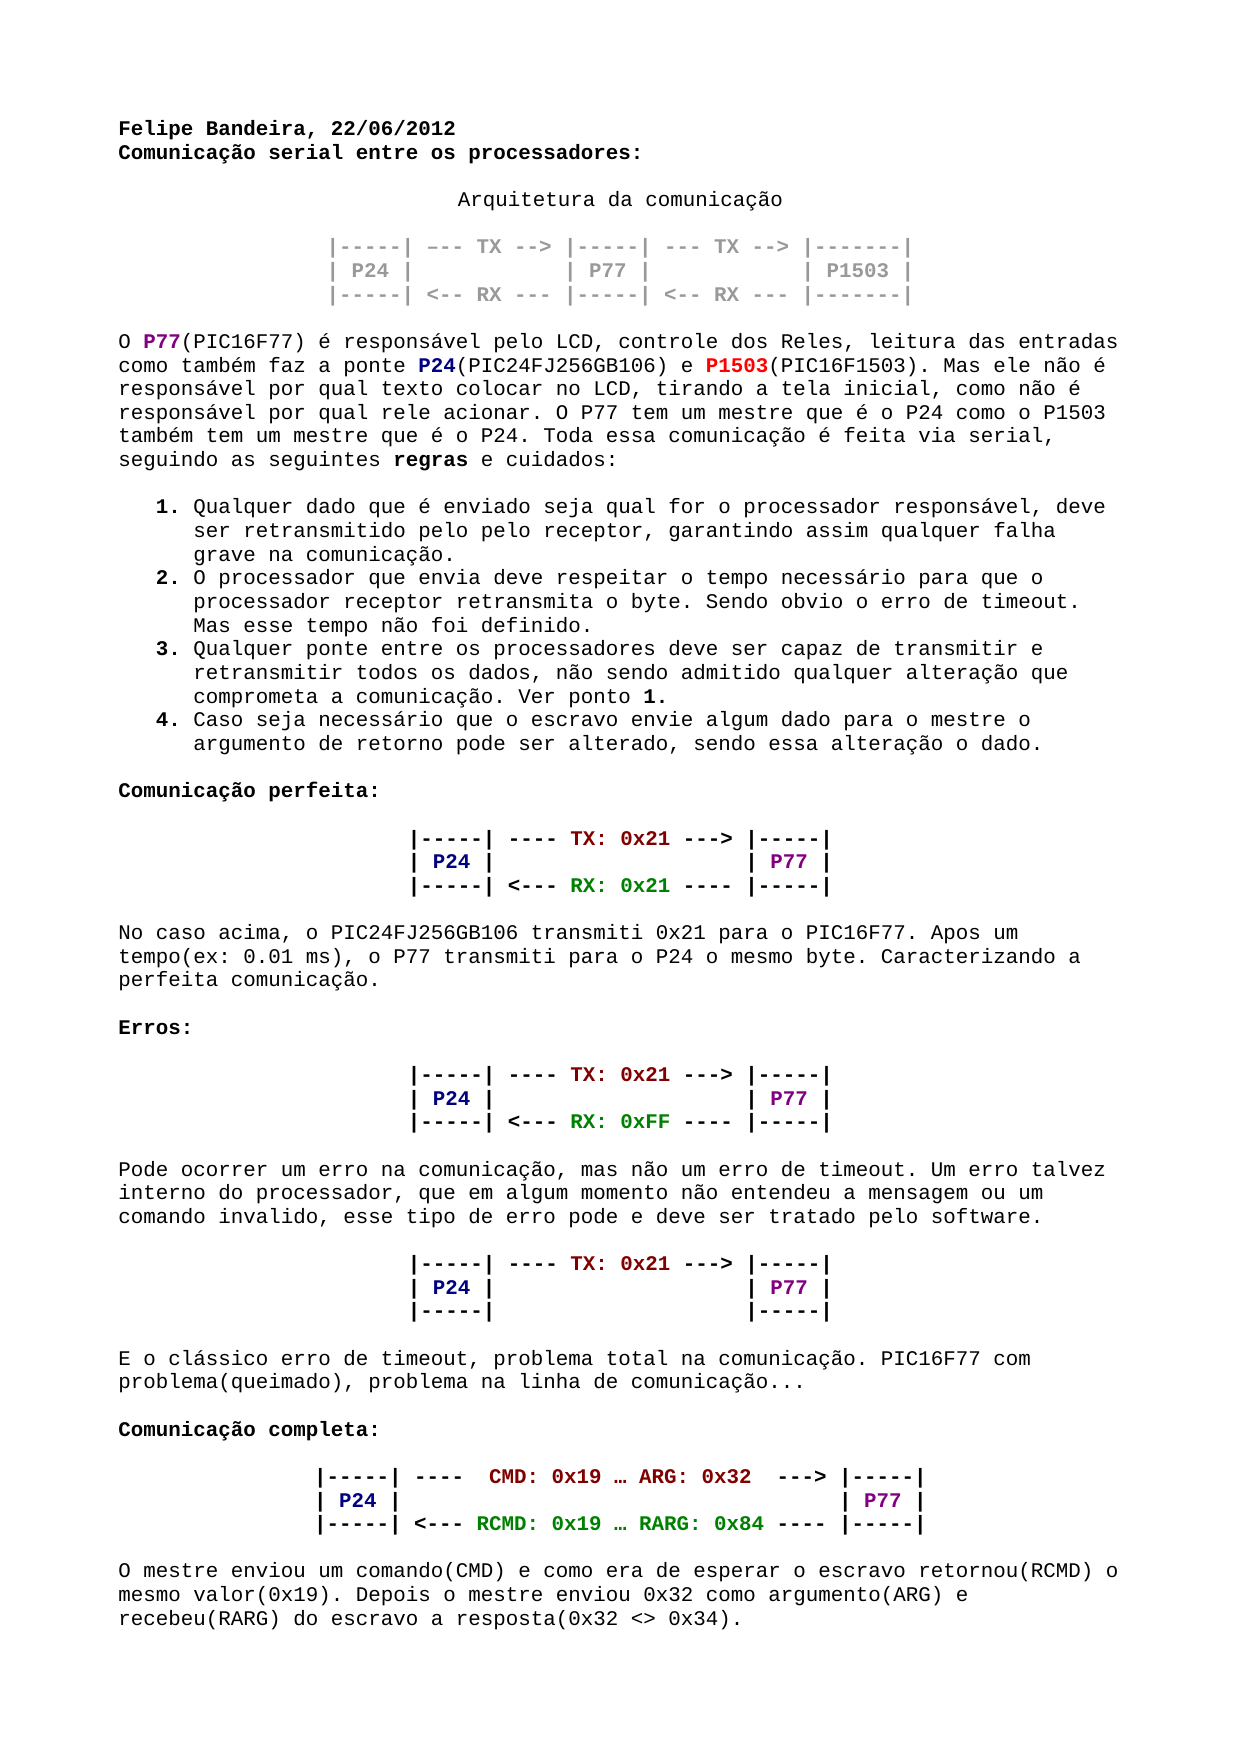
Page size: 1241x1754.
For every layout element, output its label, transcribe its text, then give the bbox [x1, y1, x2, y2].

text No caso acima, o PIC24FJ256GB106 transmiti 0x21 para o PIC16F77. Apos um tempo(ex: 0.01 ms), o P77 transmiti para o P24 o mesmo byte. Caracterizando a perfeita comunicação. [118, 922, 1122, 993]
text |-----| ---- TX: 0x21 ---> |-----| [118, 1064, 1122, 1088]
text Arquitetura da comunicação [118, 189, 1122, 213]
text Comunicação perfeita: [118, 780, 1122, 804]
text | P24 | | P77 | [118, 1088, 1122, 1111]
text |-----| ---- CMD: 0x19 … ARG: 0x32 ---> |-----| [118, 1466, 1122, 1489]
text |-----| <--- RX: 0x21 ---- |-----| [118, 875, 1122, 898]
text |-----| <--- RCMD: 0x19 … RARG: 0x84 ---- |-----| [118, 1513, 1122, 1537]
text | P24 | | P77 | | P1503 | [118, 260, 1122, 284]
text |-----| –-- TX --> |-----| --- TX --> |-------| [118, 236, 1122, 260]
text |-----| ---- TX: 0x21 ---> |-----| [118, 1253, 1122, 1277]
text |-----| ---- TX: 0x21 ---> |-----| [118, 827, 1122, 851]
list Qualquer dado que é enviado seja qual for o processador responsável, deve ser retransmitido pelo pelo receptor, garantindo assim qualquer falha grave na comunicação. [156, 496, 1122, 567]
text E o clássico erro de timeout, problema total na comunicação. PIC16F77 com problema(queimado), problema na linha de comunicação... [118, 1348, 1122, 1395]
list O processador que envia deve respeitar o tempo necessário para que o processador receptor retransmita o byte. Sendo obvio o erro de timeout. Mas esse tempo não foi definido. [156, 567, 1122, 638]
text O P77(PIC16F77) é responsável pelo LCD, controle dos Reles, leitura das entradas como também faz a ponte P24(PIC24FJ256GB106) e P1503(PIC16F1503). Mas ele não é responsável por qual texto colocar no LCD, tirando a tela inicial, como não é responsável por qual rele acionar. O P77 tem um mestre que é o P24 como o P1503 também tem um mestre que é o P24. Toda essa comunicação é feita via serial, seguindo as seguintes regras e cuidados: [118, 331, 1122, 473]
text Pode ocorrer um erro na comunicação, mas não um erro de timeout. Um erro talvez interno do processador, que em algum momento não entendeu a mensagem ou um comando invalido, esse tipo de erro pode e deve ser tratado pelo software. [118, 1158, 1122, 1229]
text | P24 | | P77 | [118, 1489, 1122, 1513]
text | P24 | | P77 | [118, 1277, 1122, 1300]
text |-----| |-----| [118, 1300, 1122, 1324]
text Felipe Bandeira, 22/06/2012 [118, 118, 1122, 142]
text |-----| <-- RX --- |-----| <-- RX --- |-------| [118, 284, 1122, 307]
text |-----| <--- RX: 0xFF ---- |-----| [118, 1111, 1122, 1135]
text | P24 | | P77 | [118, 851, 1122, 875]
text Comunicação completa: [118, 1419, 1122, 1442]
text O mestre enviou um comando(CMD) e como era de esperar o escravo retornou(RCMD) o mesmo valor(0x19). Depois o mestre enviou 0x32 como argumento(ARG) e recebeu(RARG) do escravo a resposta(0x32 <> 0x34). [118, 1561, 1122, 1631]
list Caso seja necessário que o escravo envie algum dado para o mestre o argumento de retorno pode ser alterado, sendo essa alteração o dado. [156, 709, 1122, 757]
text Comunicação serial entre os processadores: [118, 142, 1122, 165]
text Erros: [118, 1017, 1122, 1040]
list Qualquer ponte entre os processadores deve ser capaz de transmitir e retransmitir todos os dados, não sendo admitido qualquer alteração que comprometa a comunicação. Ver ponto 1. [156, 638, 1122, 709]
